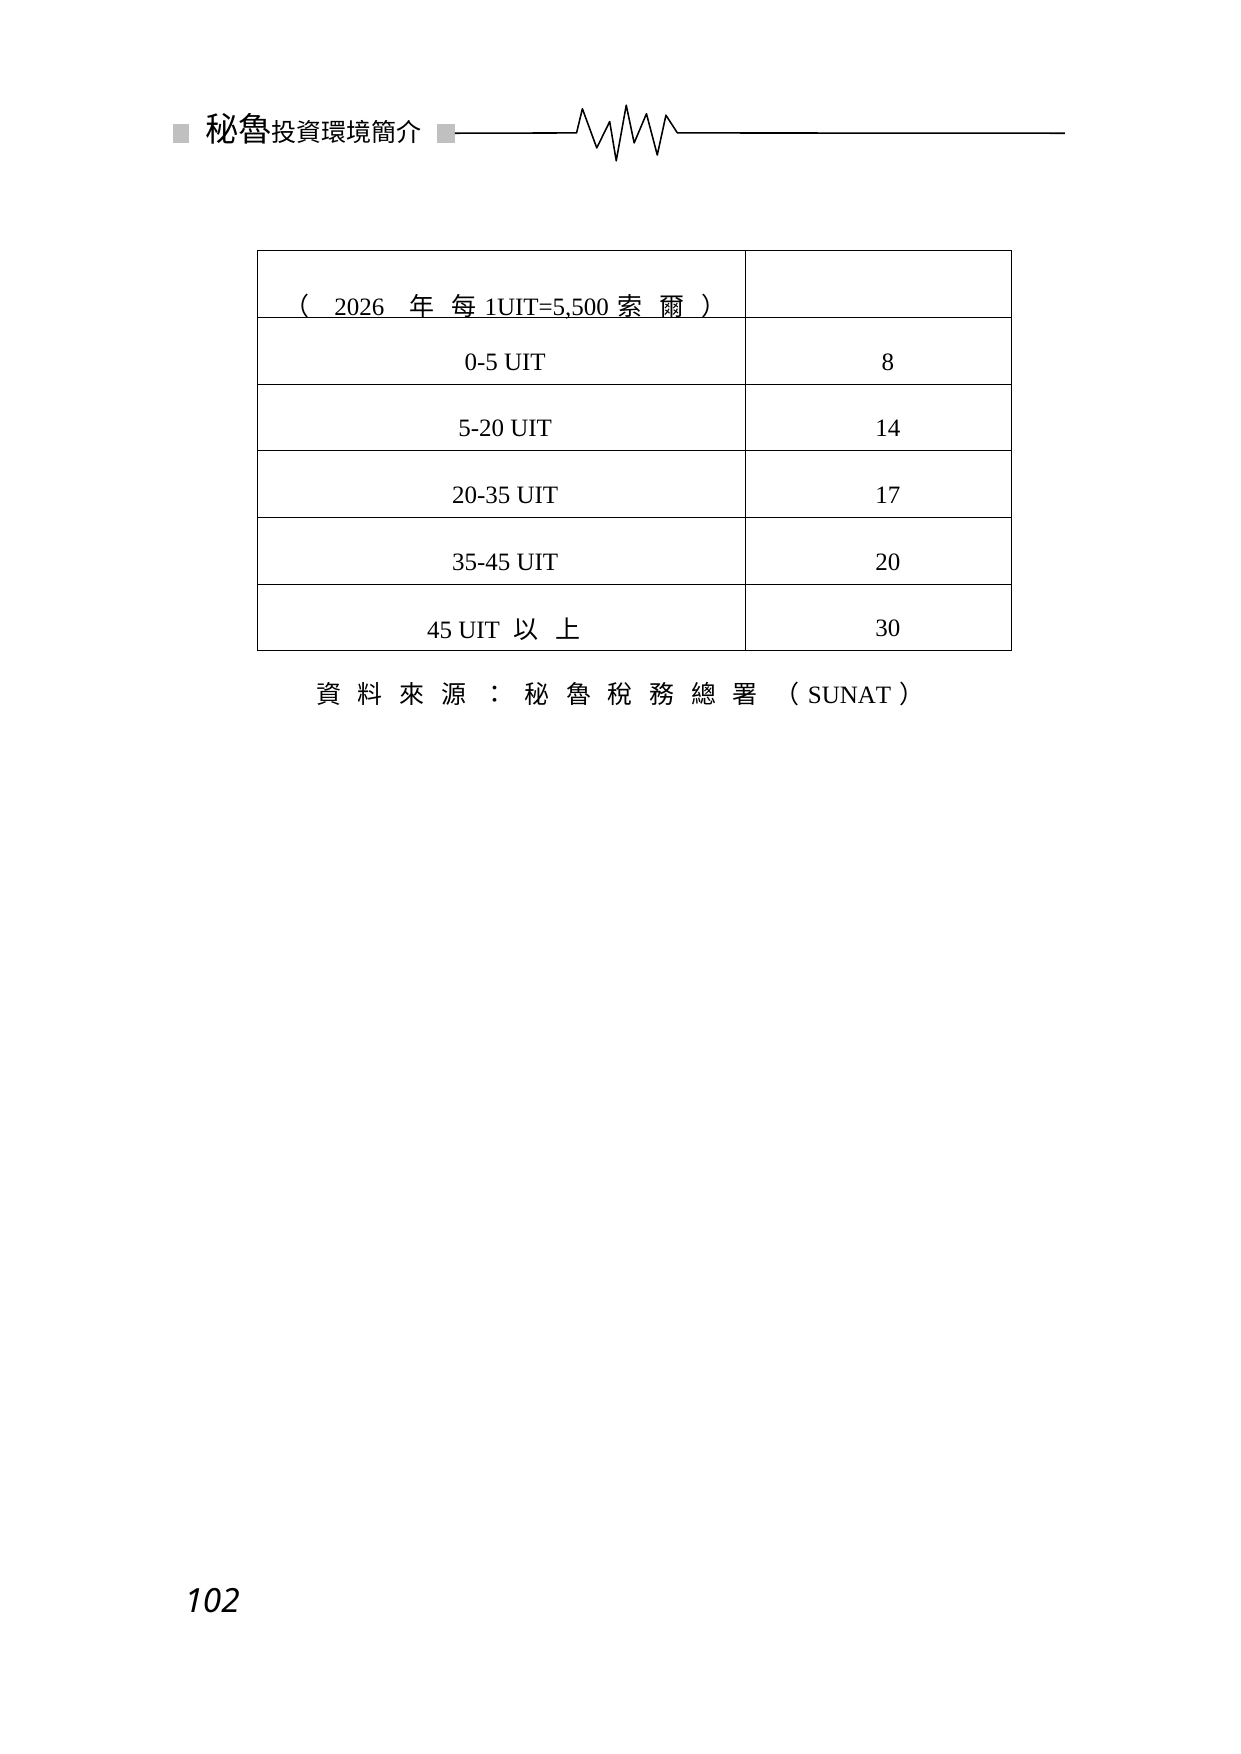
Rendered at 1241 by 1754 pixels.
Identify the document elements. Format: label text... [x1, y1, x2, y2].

table_cell 35-45 UIT [258, 518, 745, 583]
table_header （2026年每1UIT=5,500索爾） [258, 251, 745, 317]
table_cell 20 [746, 518, 1011, 583]
table_cell 0-5 UIT [258, 318, 745, 383]
table_cell 14 [746, 385, 1011, 450]
table_cell 17 [746, 451, 1011, 517]
table_header [746, 251, 1011, 317]
table_cell 8 [746, 318, 1011, 383]
text 資料來源：秘魯稅務總署（SUNAT） [183, 651, 1058, 714]
table_cell 30 [746, 585, 1011, 650]
table_cell 45 UIT以上 [258, 585, 745, 650]
table_cell 20-35 UIT [258, 451, 745, 517]
table_cell 5-20 UIT [258, 385, 745, 450]
